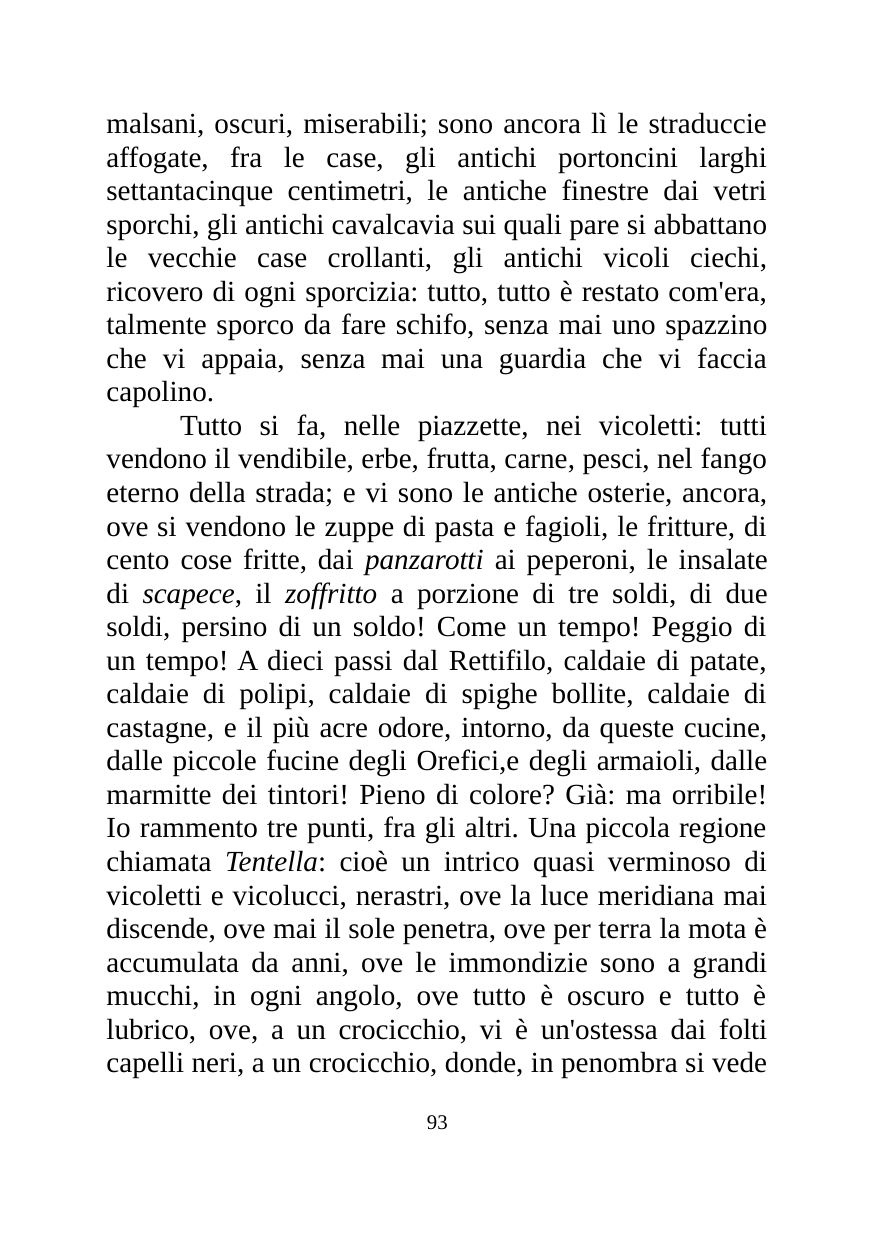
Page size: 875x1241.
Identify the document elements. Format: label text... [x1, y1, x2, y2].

text malsani, oscuri, miserabili; sono ancora lì le straduccie affogate, fra le case, gli antichi portoncini larghi settantacinque centimetri, le antiche finestre dai vetri sporchi, gli antichi cavalcavia sui quali pare si abbattano le vecchie case crollanti, gli antichi vicoli ciechi, ricovero di ogni sporcizia: tutto, tutto è restato com'era, talmente sporco da fare schifo, senza mai uno spazzino che vi appaia, senza mai una guardia che vi faccia capolino. [106, 106, 768, 408]
text Tutto si fa, nelle piazzette, nei vicoletti: tutti vendono il vendibile, erbe, frutta, carne, pesci, nel fango eterno della strada; e vi sono le antiche osterie, ancora, ove si vendono le zuppe di pasta e fagioli, le fritture, di cento cose fritte, dai panzarotti ai peperoni, le insalate di scapece, il zoffritto a porzione di tre soldi, di due soldi, persino di un soldo! Come un tempo! Peggio di un tempo! A dieci passi dal Rettifilo, caldaie di patate, caldaie di polipi, caldaie di spighe bollite, caldaie di castagne, e il più acre odore, intorno, da queste cucine, dalle piccole fucine degli Orefici,e degli armaioli, dalle marmitte dei tintori! Pieno di colore? Già: ma orribile! Io rammento tre punti, fra gli altri. Una piccola regione chiamata Tentella: cioè un intrico quasi verminoso di vicoletti e vicolucci, nerastri, ove la luce meridiana mai discende, ove mai il sole penetra, ove per terra la mota è accumulata da anni, ove le immondizie sono a grandi mucchi, in ogni angolo, ove tutto è oscuro e tutto è lubrico, ove, a un crocicchio, vi è un'ostessa dai folti capelli neri, a un crocicchio, donde, in penombra si vede [106, 408, 768, 1079]
